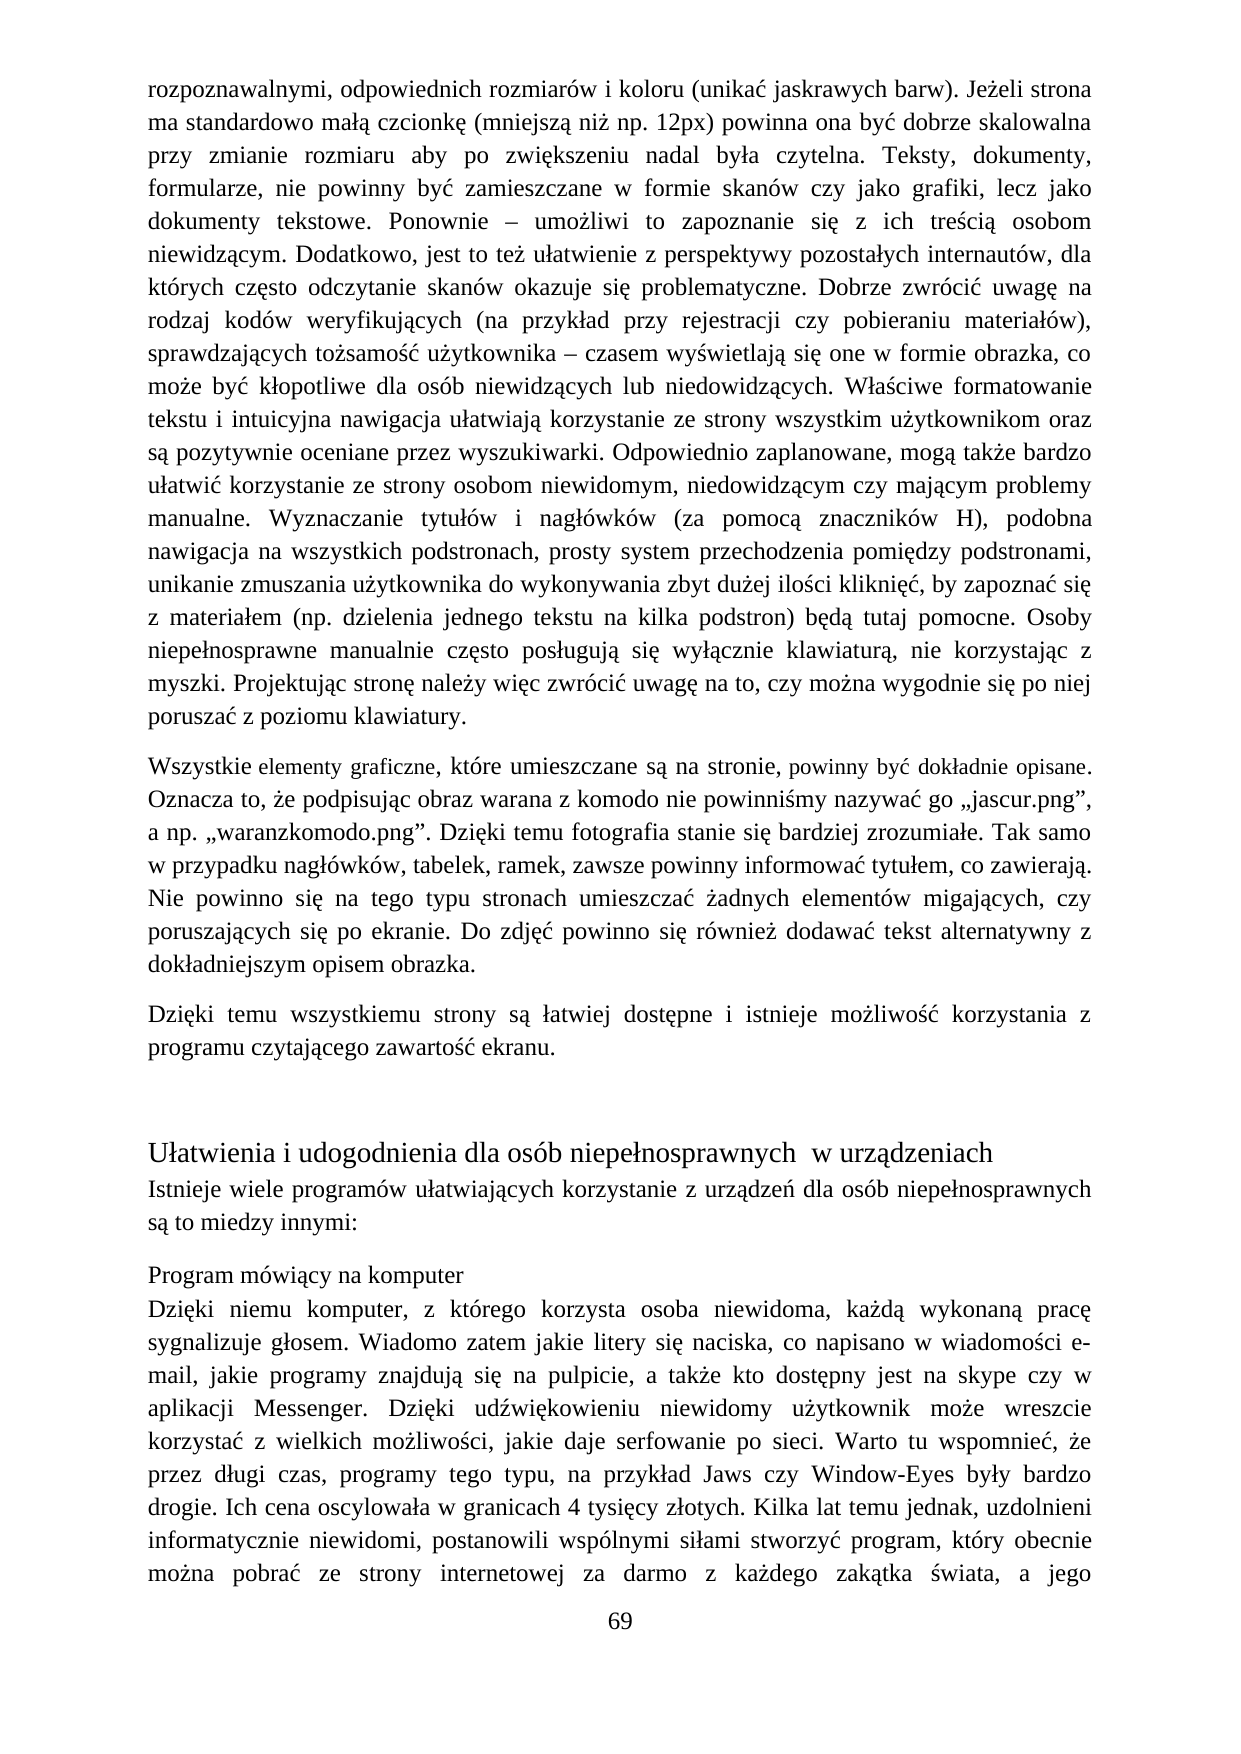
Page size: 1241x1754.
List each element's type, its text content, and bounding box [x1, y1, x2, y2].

text Wszystkie elementy graficzne, które umieszczane są na stronie, powinny być dokładnie opisane. Oznacza to, że podpisując obraz warana z komodo nie powinniśmy nazywać go „jascur.png”, a np. „waranzkomodo.png”. Dzięki temu fotografia stanie się bardziej zrozumiałe. Tak samo w przypadku nagłówków, tabelek, ramek, zawsze powinny informować tytułem, co zawierają. Nie powinno się na tego typu stronach umieszczać żadnych elementów migających, czy poruszających się po ekranie. Do zdjęć powinno się również dodawać tekst alternatywny z dokładniejszym opisem obrazka. [148, 751, 1093, 978]
subtitle Ułatwienia i udogodnienia dla osób niepełnosprawnych w urządzeniach [148, 1135, 1093, 1169]
subtitle Program mówiący na komputer [148, 1261, 1093, 1289]
text rozpoznawalnymi, odpowiednich rozmiarów i koloru (unikać jaskrawych barw). Jeżeli strona ma standardowo małą czcionkę (mniejszą niż np. 12px) powinna ona być dobrze skalowalna przy zmianie rozmiaru aby po zwiększeniu nadal była czytelna. Teksty, dokumenty, formularze, nie powinny być zamieszczane w formie skanów czy jako grafiki, lecz jako dokumenty tekstowe. Ponownie – umożliwi to zapoznanie się z ich treścią osobom niewidzącym. Dodatkowo, jest to też ułatwienie z perspektywy pozostałych internautów, dla których często odczytanie skanów okazuje się problematyczne. Dobrze zwrócić uwagę na rodzaj kodów weryfikujących (na przykład przy rejestracji czy pobieraniu materiałów), sprawdzających tożsamość użytkownika – czasem wyświetlają się one w formie obrazka, co może być kłopotliwe dla osób niewidzących lub niedowidzących. Właściwe formatowanie tekstu i intuicyjna nawigacja ułatwiają korzystanie ze strony wszystkim użytkownikom oraz są pozytywnie oceniane przez wyszukiwarki. Odpowiednio zaplanowane, mogą także bardzo ułatwić korzystanie ze strony osobom niewidomym, niedowidzącym czy mającym problemy manualne. Wyznaczanie tytułów i nagłówków (za pomocą znaczników H), podobna nawigacja na wszystkich podstronach, prosty system przechodzenia pomiędzy podstronami, unikanie zmuszania użytkownika do wykonywania zbyt dużej ilości kliknięć, by zapoznać się z materiałem (np. dzielenia jednego tekstu na kilka podstron) będą tutaj pomocne. Osoby niepełnosprawne manualnie często posługują się wyłącznie klawiaturą, nie korzystając z myszki. Projektując stronę należy więc zwrócić uwagę na to, czy można wygodnie się po niej poruszać z poziomu klawiatury. [148, 74, 1093, 730]
text Dzięki temu wszystkiemu strony są łatwiej dostępne i istnieje możliwość korzystania z programu czytającego zawartość ekranu. [148, 999, 1093, 1060]
text Dzięki niemu komputer, z którego korzysta osoba niewidoma, każdą wykonaną pracę sygnalizuje głosem. Wiadomo zatem jakie litery się naciska, co napisano w wiadomości e-mail, jakie programy znajdują się na pulpicie, a także kto dostępny jest na skype czy w aplikacji Messenger. Dzięki udźwiękowieniu niewidomy użytkownik może wreszcie korzystać z wielkich możliwości, jakie daje serfowanie po sieci. Warto tu wspomnieć, że przez długi czas, programy tego typu, na przykład Jaws czy Window-Eyes były bardzo drogie. Ich cena oscylowała w granicach 4 tysięcy złotych. Kilka lat temu jednak, uzdolnieni informatycznie niewidomi, postanowili wspólnymi siłami stworzyć program, który obecnie można pobrać ze strony internetowej za darmo z każdego zakątka świata, a jego [148, 1294, 1093, 1587]
text Istnieje wiele programów ułatwiających korzystanie z urządzeń dla osób niepełnosprawnych są to miedzy innymi: [148, 1174, 1093, 1236]
